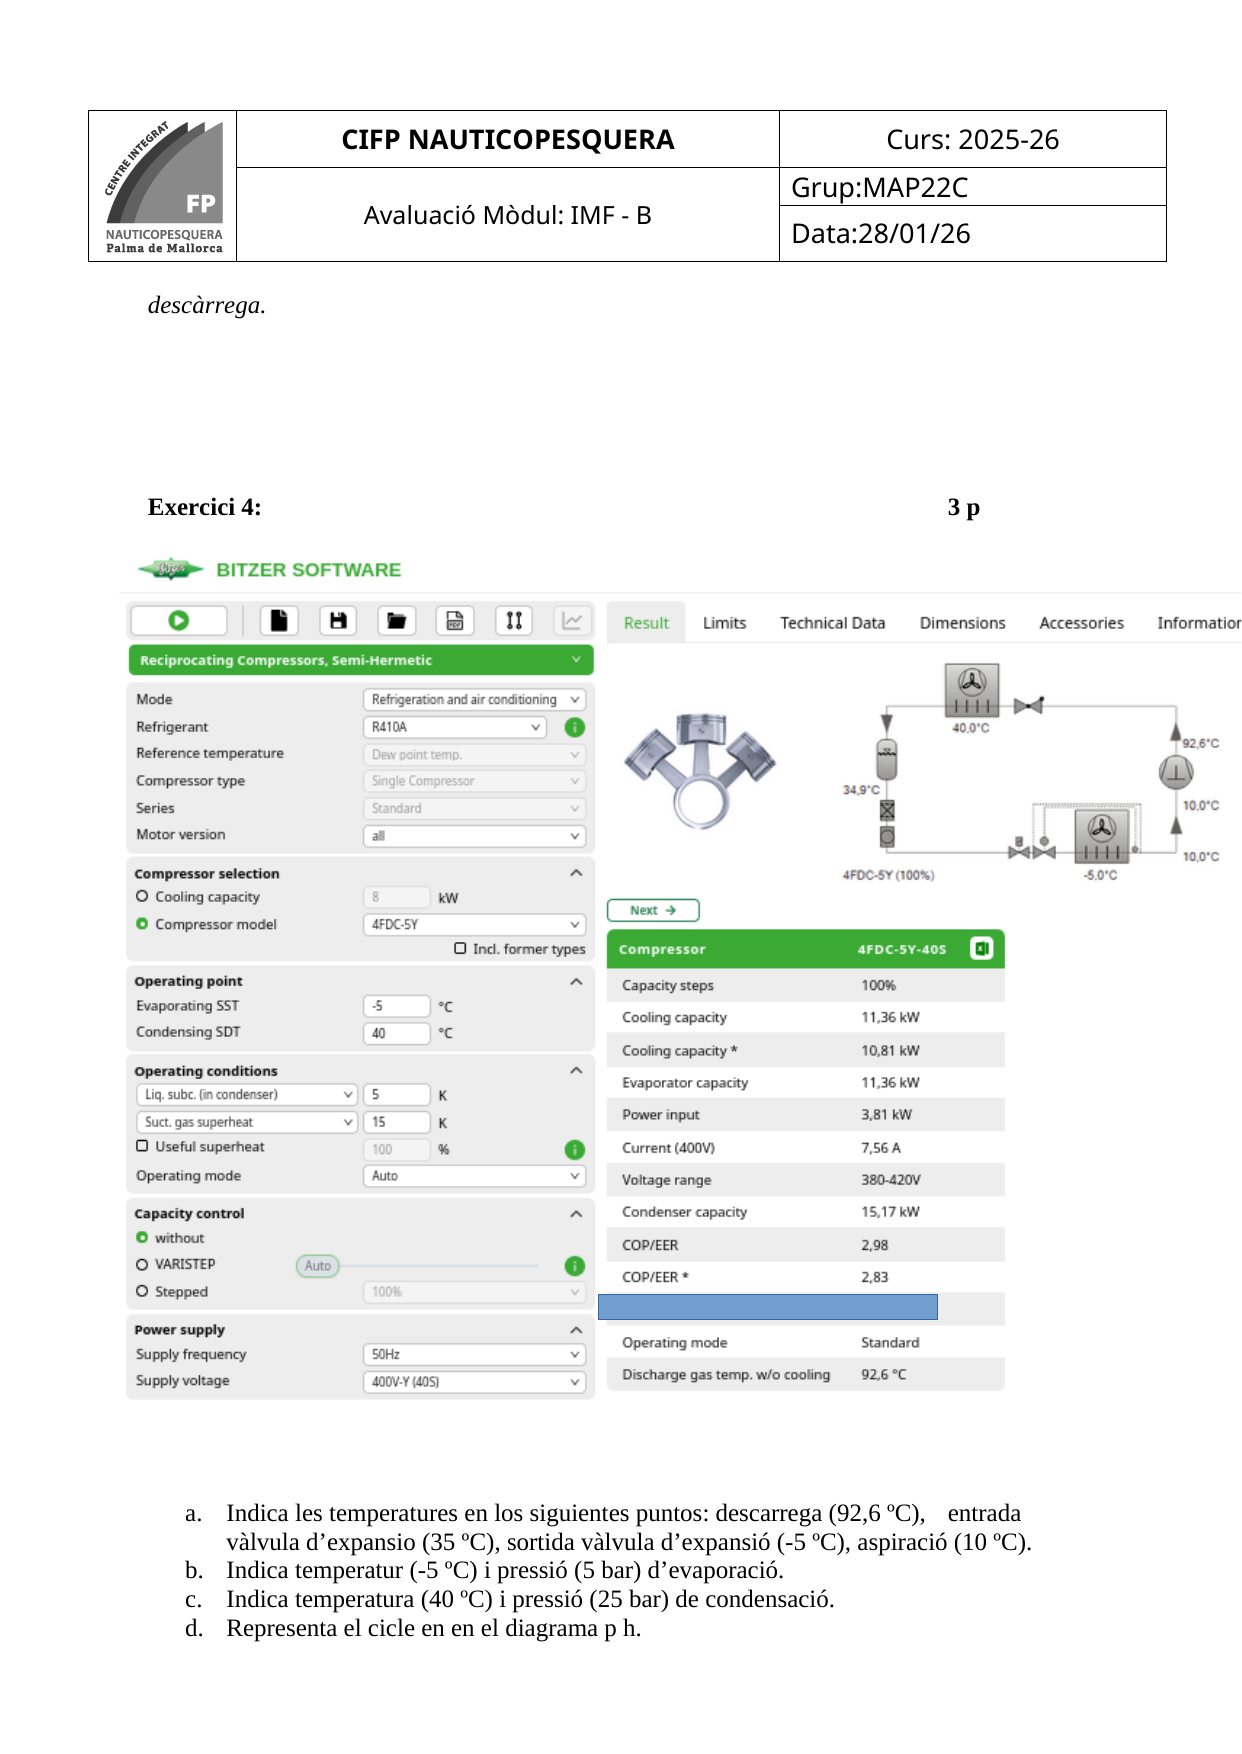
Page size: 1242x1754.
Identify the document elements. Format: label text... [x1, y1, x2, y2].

picture [119, 549, 1242, 1413]
text Exercici 4: 3 p [148, 492, 1094, 520]
list Representa el cicle en en el diagrama p h. [185, 1613, 1094, 1642]
list Indica les temperatures en los siguientes puntos: descarrega (92,6 ºC), entrada vàlvula d’expansio (35 ºC), sortida vàlvula d’expansió (-5 ºC), aspiració (10 ºC). [185, 1498, 1094, 1555]
text descàrrega. [148, 290, 1094, 319]
list Indica temperatur (-5 ºC) i pressió (5 bar) d’evaporació. [185, 1555, 1094, 1584]
list Indica temperatura (40 ºC) i pressió (25 bar) de condensació. [185, 1584, 1094, 1613]
picture [100, 111, 229, 260]
